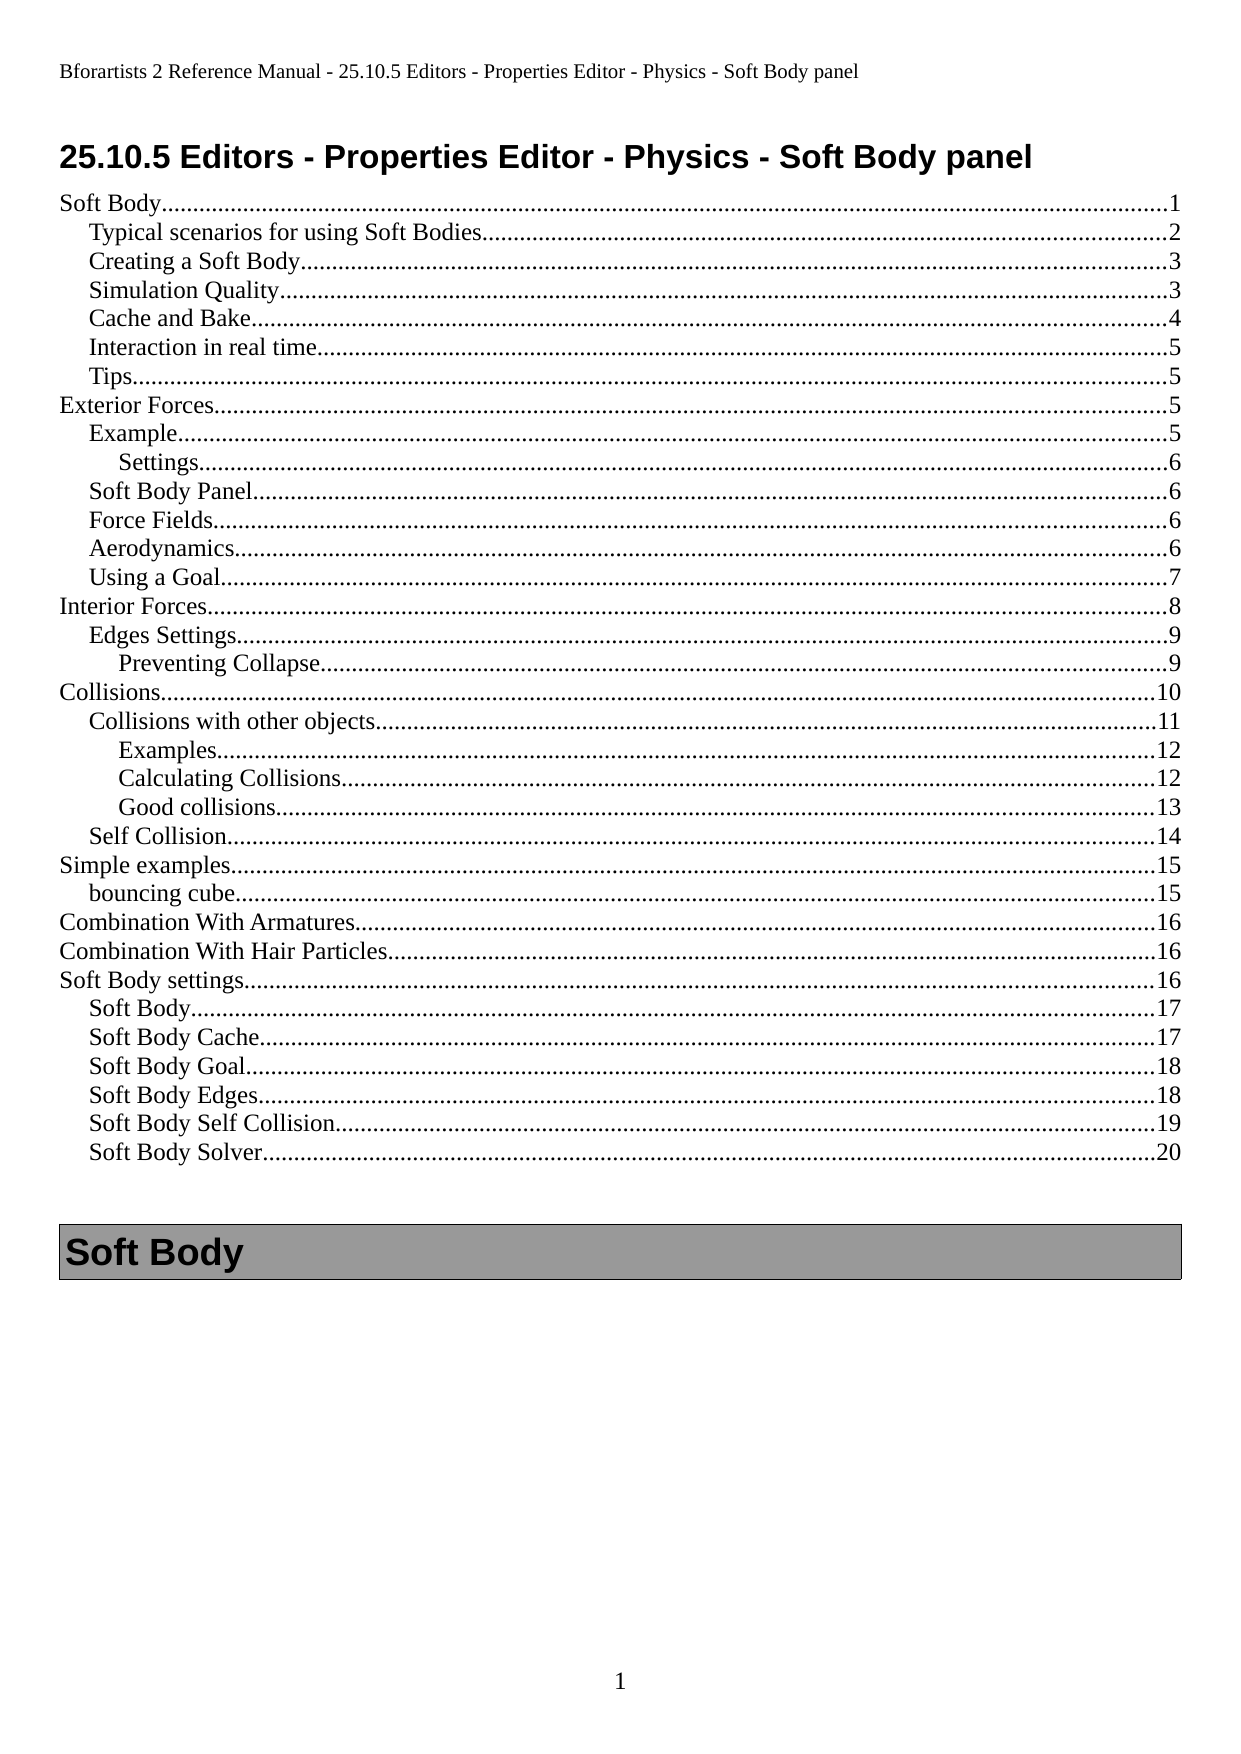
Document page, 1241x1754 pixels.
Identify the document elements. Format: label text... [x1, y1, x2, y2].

text Interior Forces 8 [59, 591, 1181, 620]
text Soft Body 1 [59, 188, 1181, 217]
text Combination With Hair Particles 16 [59, 936, 1181, 965]
text Collisions 10 [59, 677, 1181, 706]
text bouncing cube 15 [88, 878, 1181, 907]
table_header Soft Body [60, 1225, 1181, 1279]
text Typical scenarios for using Soft Bodies 2 [88, 217, 1181, 246]
text Soft Body Edges 18 [88, 1080, 1181, 1108]
text Force Fields 6 [88, 505, 1181, 533]
text Using a Goal 7 [88, 562, 1181, 591]
text Examples 12 [118, 735, 1181, 763]
text Cache and Bake 4 [88, 303, 1181, 332]
text Soft Body Self Collision 19 [88, 1108, 1181, 1137]
text Calculating Collisions 12 [118, 763, 1181, 792]
text Exterior Forces 5 [59, 390, 1181, 418]
text Soft Body Panel 6 [88, 476, 1181, 505]
text Preventing Collapse 9 [118, 648, 1181, 677]
text Soft Body Goal 18 [88, 1051, 1181, 1080]
text Example 5 [88, 418, 1181, 447]
text Self Collision 14 [88, 821, 1181, 850]
text Combination With Armatures 16 [59, 907, 1181, 936]
text Simulation Quality 3 [88, 275, 1181, 303]
text Soft Body 17 [88, 993, 1181, 1022]
text Edges Settings 9 [88, 620, 1181, 648]
text Collisions with other objects 11 [88, 706, 1181, 735]
text Soft Body Cache 17 [88, 1022, 1181, 1051]
text Aerodynamics 6 [88, 533, 1181, 562]
text Soft Body Solver 20 [88, 1137, 1181, 1166]
text Simple examples 15 [59, 850, 1181, 878]
text Tips 5 [88, 361, 1181, 390]
subtitle 25.10.5 Editors - Properties Editor - Physics - Soft Body panel [59, 138, 1181, 176]
text Soft Body settings 16 [59, 965, 1181, 993]
text Interaction in real time 5 [88, 332, 1181, 361]
text Settings 6 [118, 447, 1181, 476]
text Good collisions 13 [118, 792, 1181, 821]
text Creating a Soft Body 3 [88, 246, 1181, 275]
